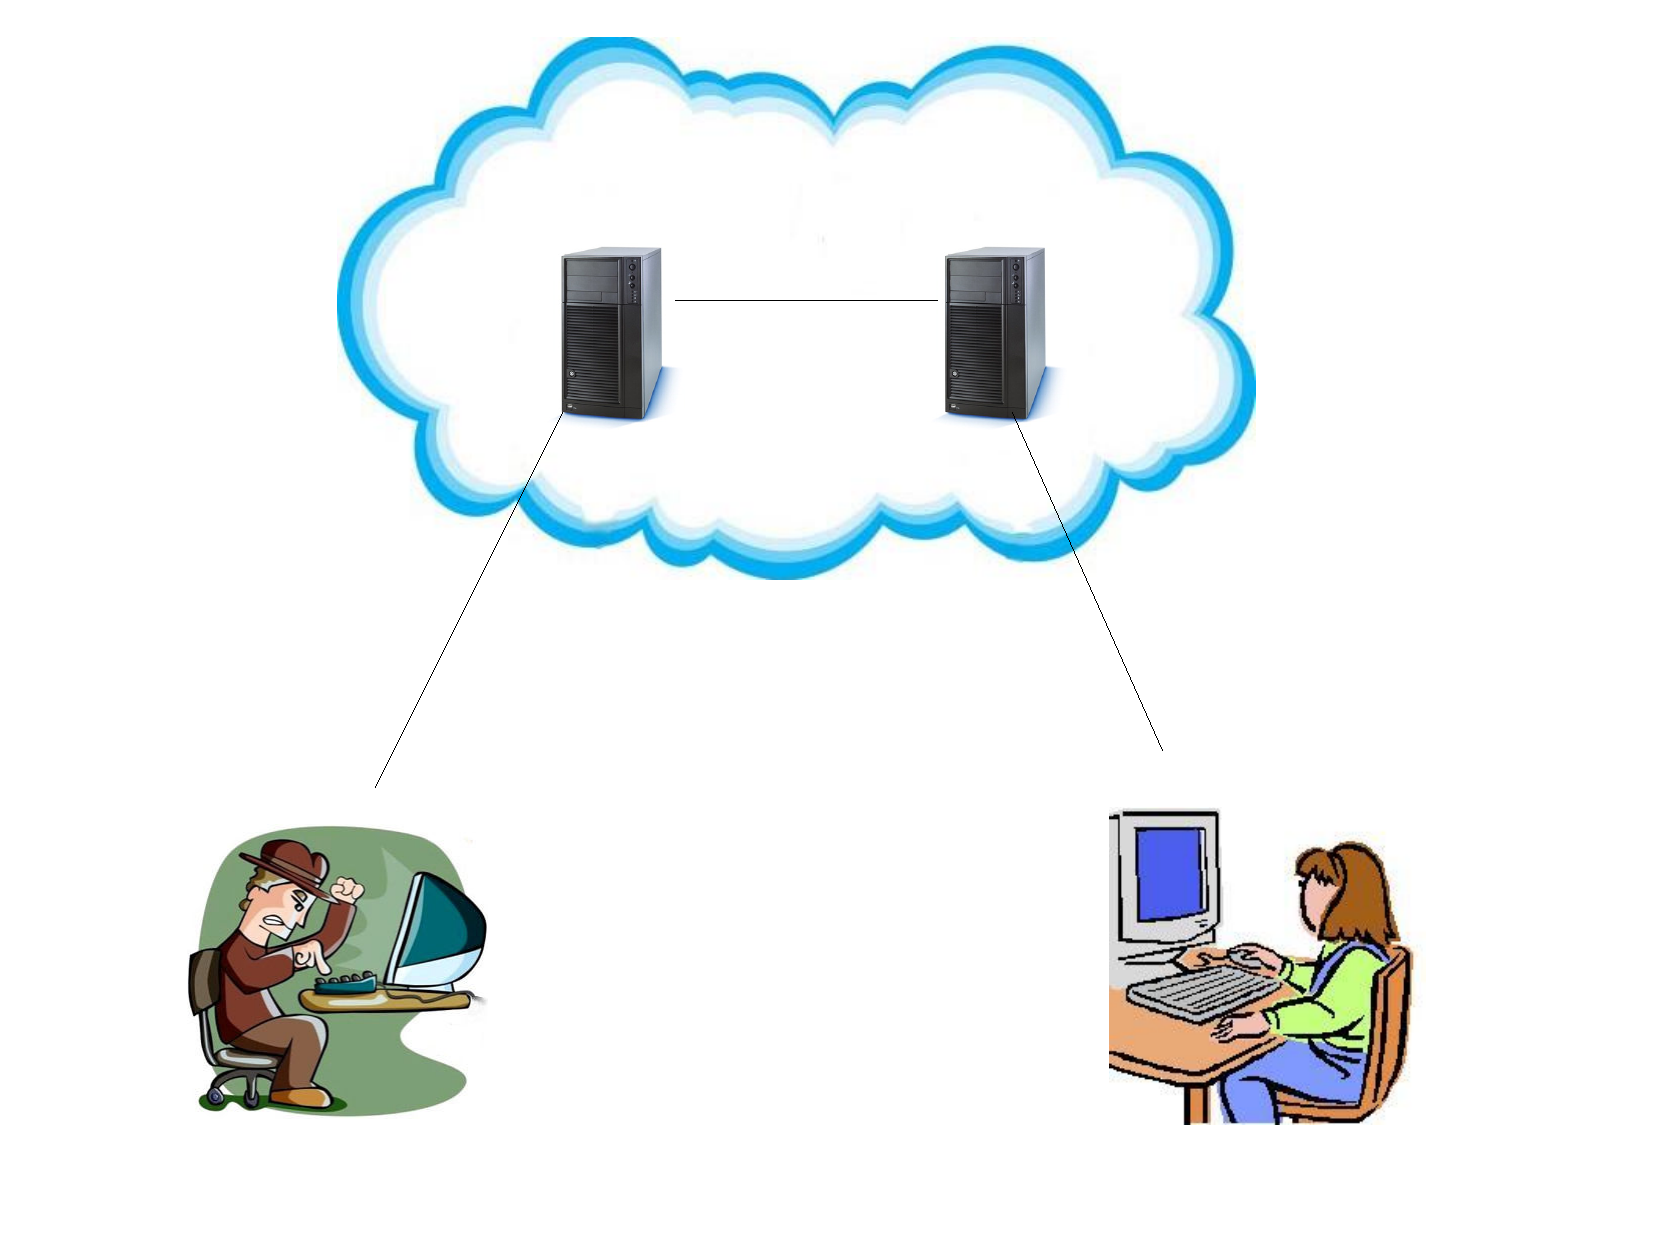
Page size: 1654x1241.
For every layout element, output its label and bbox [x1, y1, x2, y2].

picture [337, 37, 1256, 580]
picture [1109, 807, 1426, 1126]
picture [187, 824, 488, 1119]
